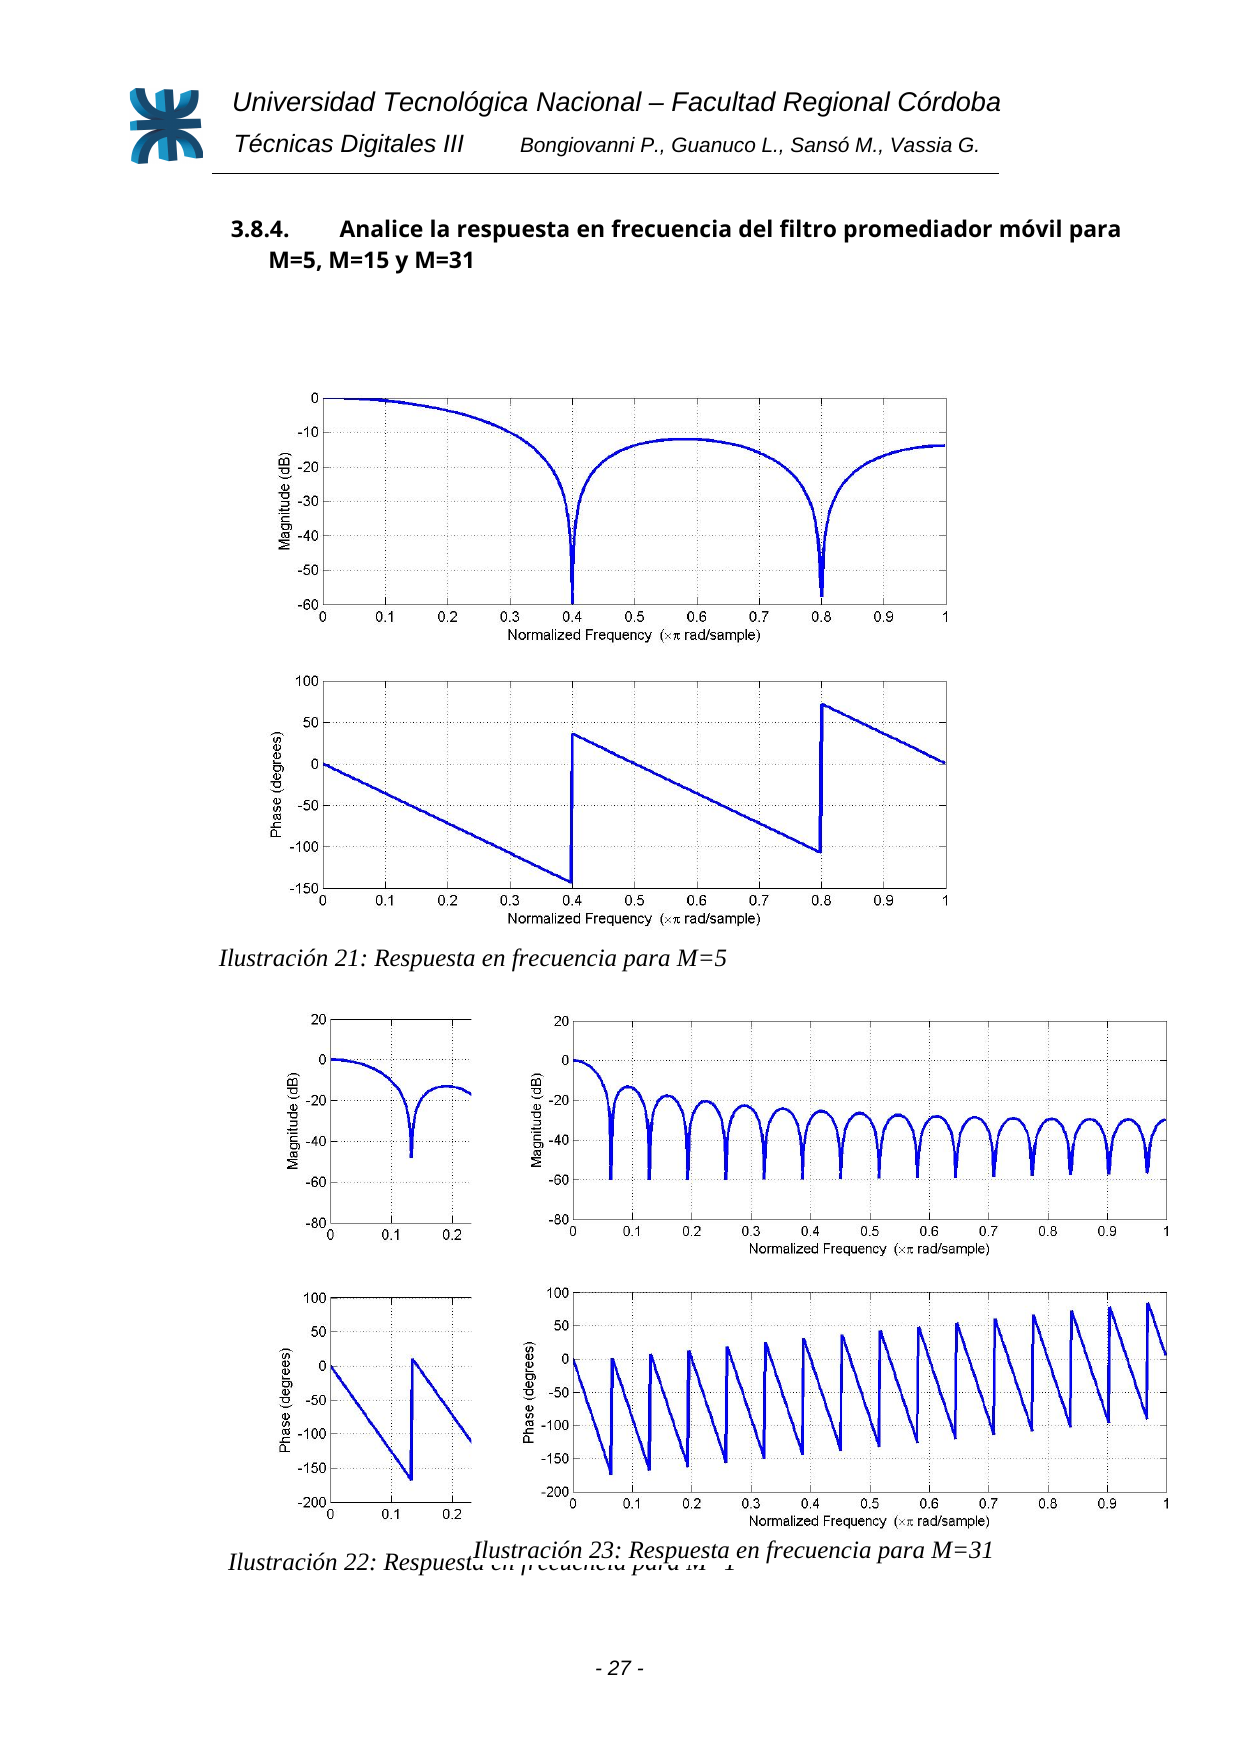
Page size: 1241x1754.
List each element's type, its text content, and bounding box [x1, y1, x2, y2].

text Ilustración 22: Respuesta en frecuencia para M=1 [228, 1548, 1012, 1576]
text Ilustración 23: Respuesta en frecuencia para M=31 [473, 1535, 1238, 1563]
picture [129, 88, 203, 164]
list Analice la respuesta en frecuencia del filtro promediador móvil para M=5, M=15 y M=31 [231, 213, 1122, 275]
picture [473, 1004, 1239, 1535]
picture [228, 1012, 471, 1548]
picture [218, 392, 1022, 943]
text Ilustración 21: Respuesta en frecuencia para M=5 [218, 943, 1022, 971]
